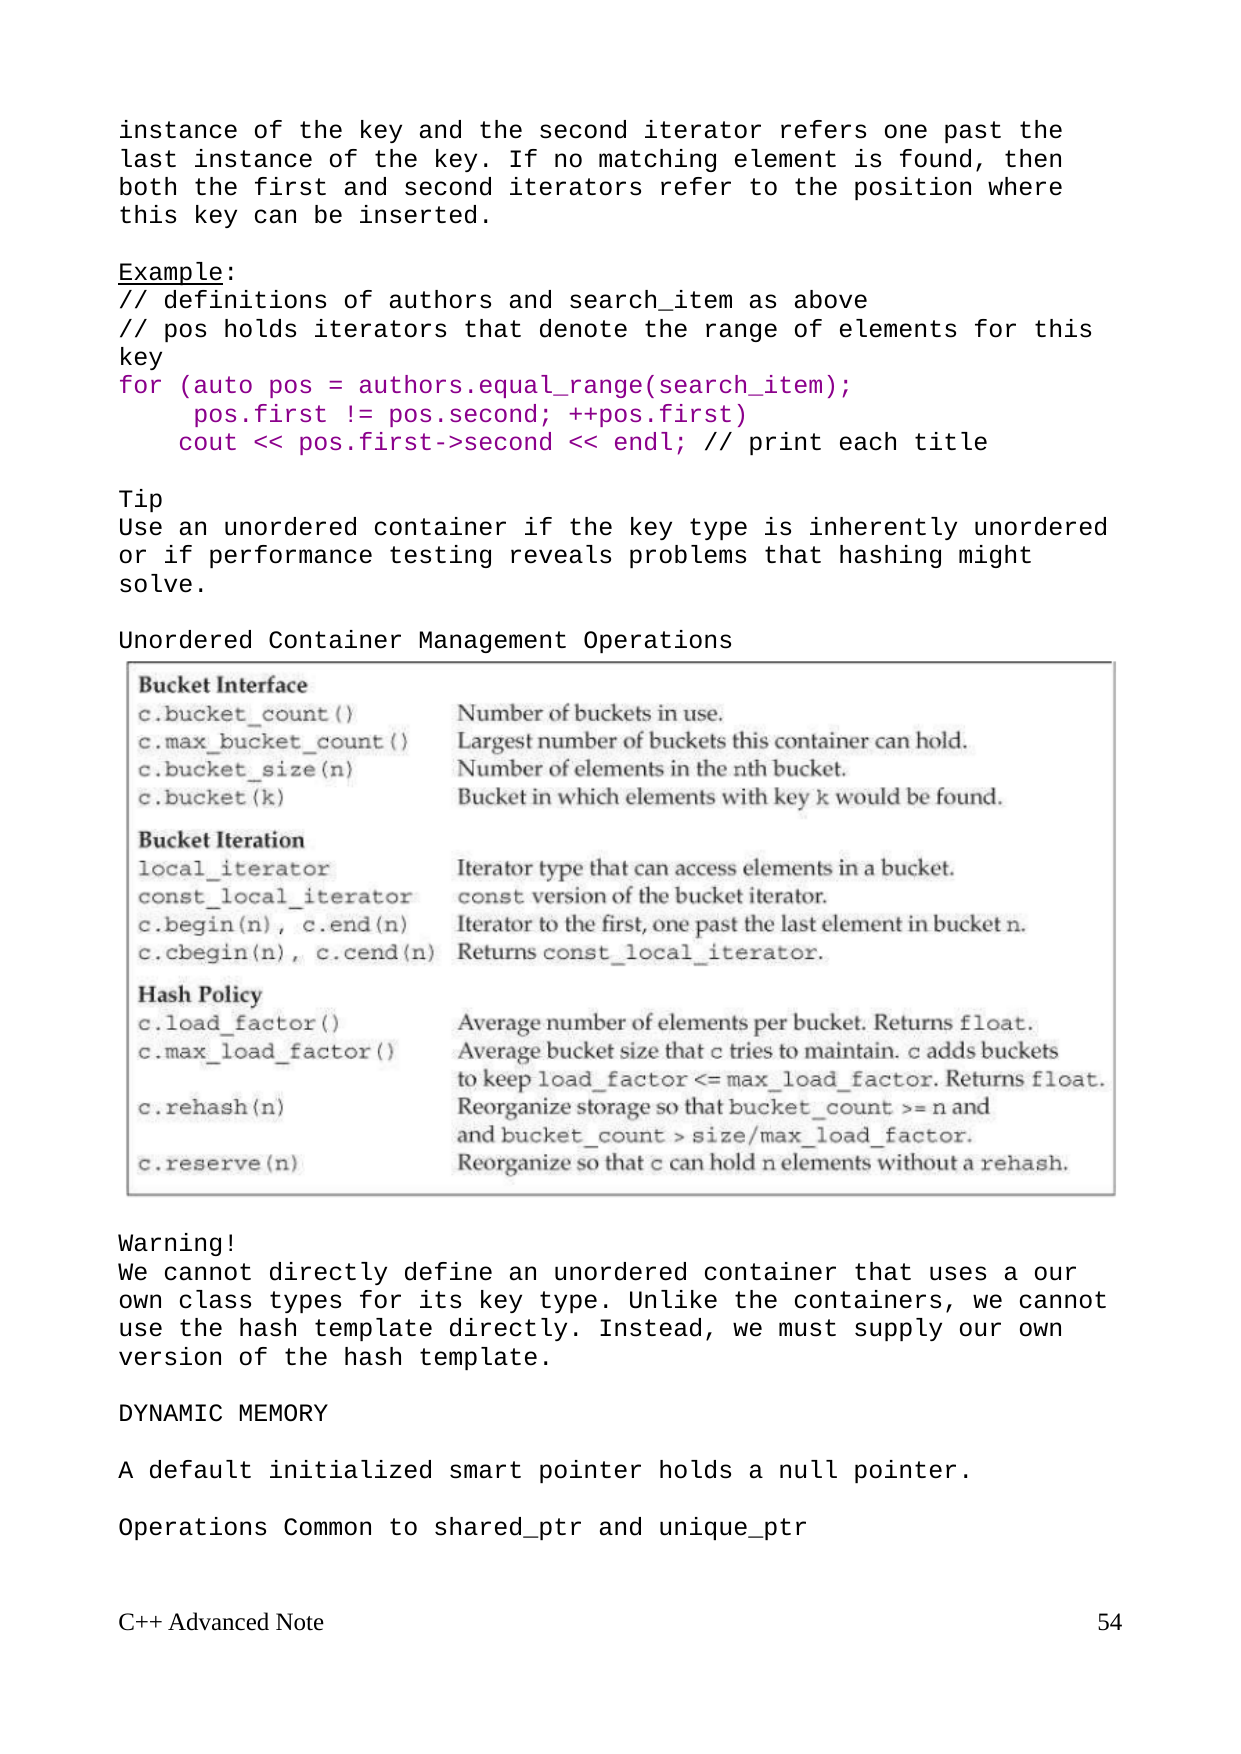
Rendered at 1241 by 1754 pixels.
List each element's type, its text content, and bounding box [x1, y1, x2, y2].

text DYNAMIC MEMORY [118, 1401, 1122, 1429]
text for (auto pos = authors.equal_range(search_item); [118, 373, 1122, 401]
text pos.first != pos.second; ++pos.first) [118, 401, 1122, 430]
text cout << pos.first->second << endl; // print each title [118, 430, 1122, 458]
text // pos holds iterators that denote the range of elements for this key [118, 316, 1122, 373]
text Tip [118, 486, 1122, 515]
text Operations Common to shared_ptr and unique_ptr [118, 1514, 1122, 1543]
picture [118, 656, 1123, 1203]
text // definitions of authors and search_item as above [118, 288, 1122, 316]
text Unordered Container Management Operations [118, 628, 1122, 656]
text We cannot directly define an unordered container that uses a our own class types for its key type. Unlike the containers, we cannot use the hash template directly. Instead, we must supply our own version of the hash template. [118, 1259, 1122, 1373]
text Warning! [118, 1231, 1122, 1259]
text A default initialized smart pointer holds a null pointer. [118, 1458, 1122, 1486]
text instance of the key and the second iterator refers one past the last instance of the key. If no matching element is found, then both the first and second iterators refer to the position where this key can be inserted. [118, 118, 1122, 231]
text Use an unordered container if the key type is inherently unordered or if performance testing reveals problems that hashing might solve. [118, 515, 1122, 600]
text Example: [118, 260, 1122, 288]
